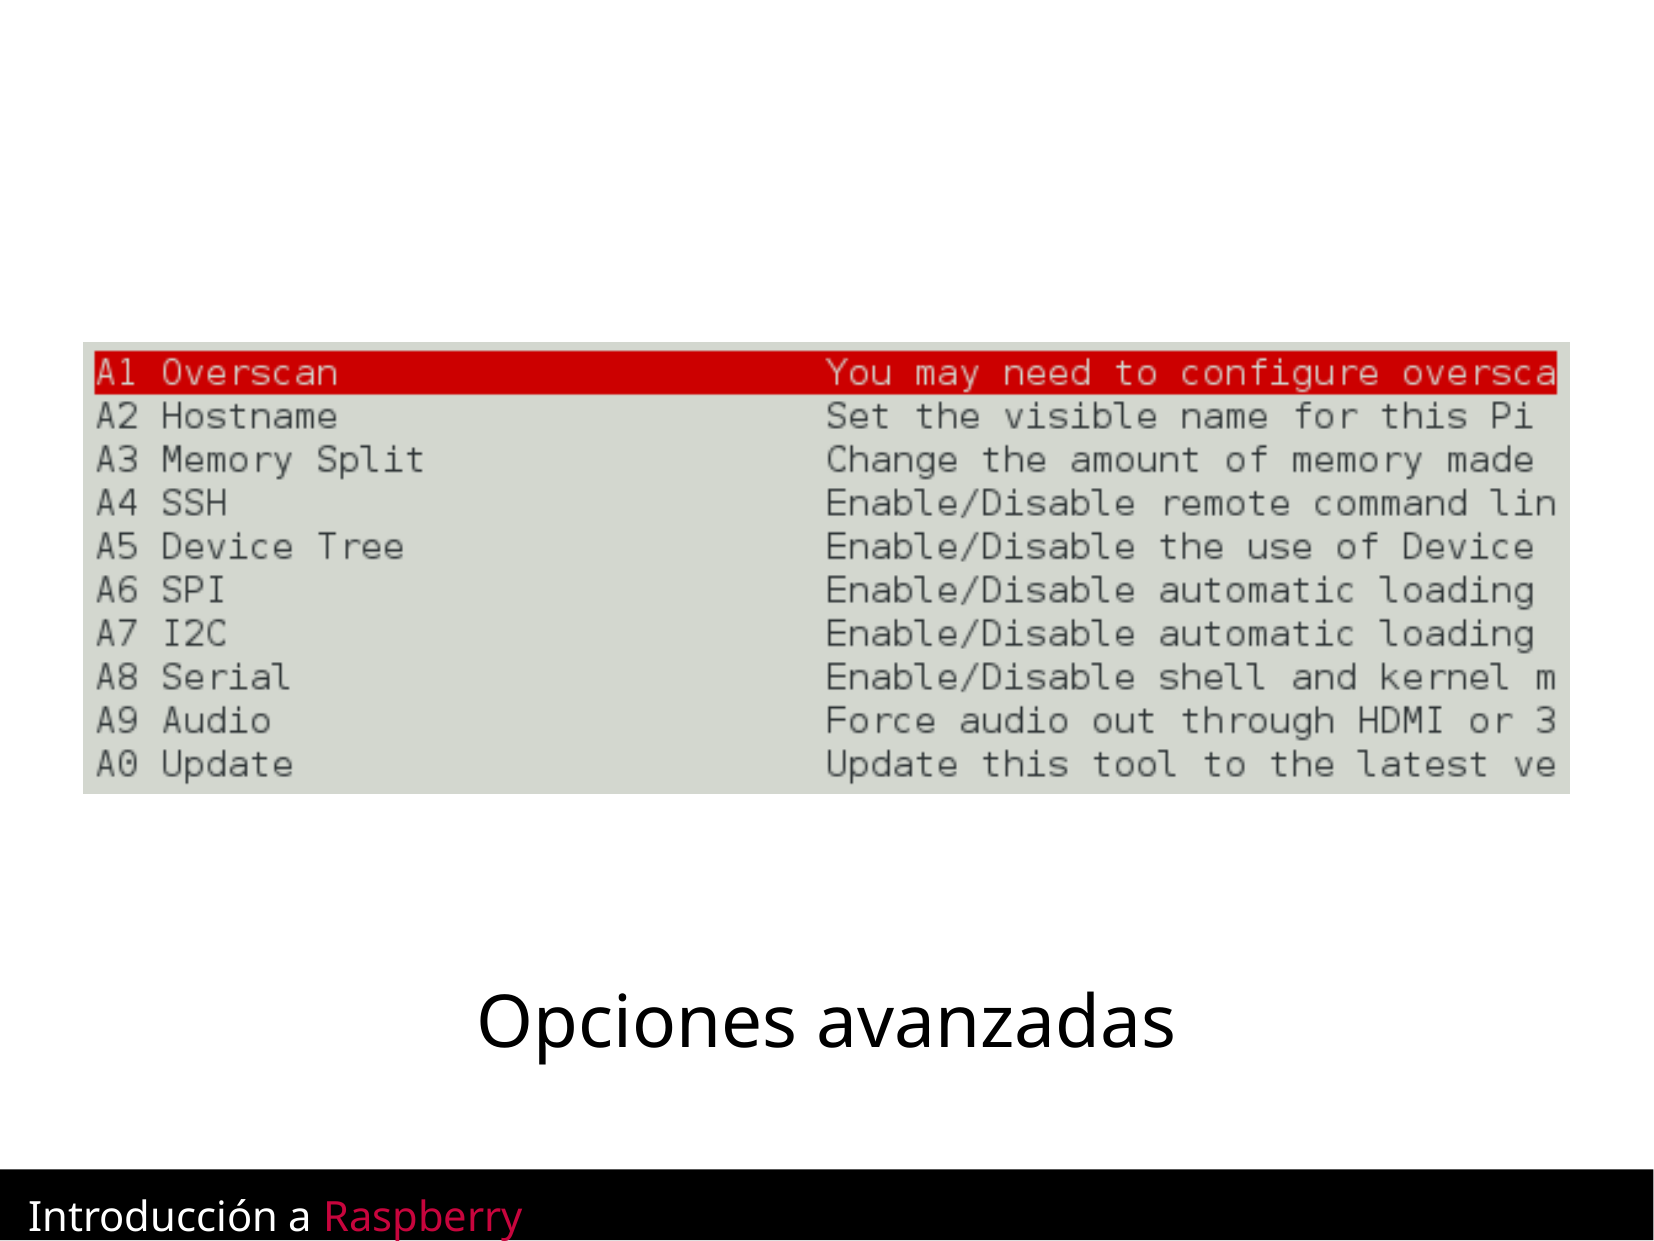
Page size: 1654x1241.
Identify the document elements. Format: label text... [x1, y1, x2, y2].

text_box Introducción a Raspberry Pi [13, 1179, 556, 1241]
picture [83, 342, 1570, 794]
title Opciones avanzadas [82, 915, 1571, 1123]
text_box [0, 0, 1654, 1241]
